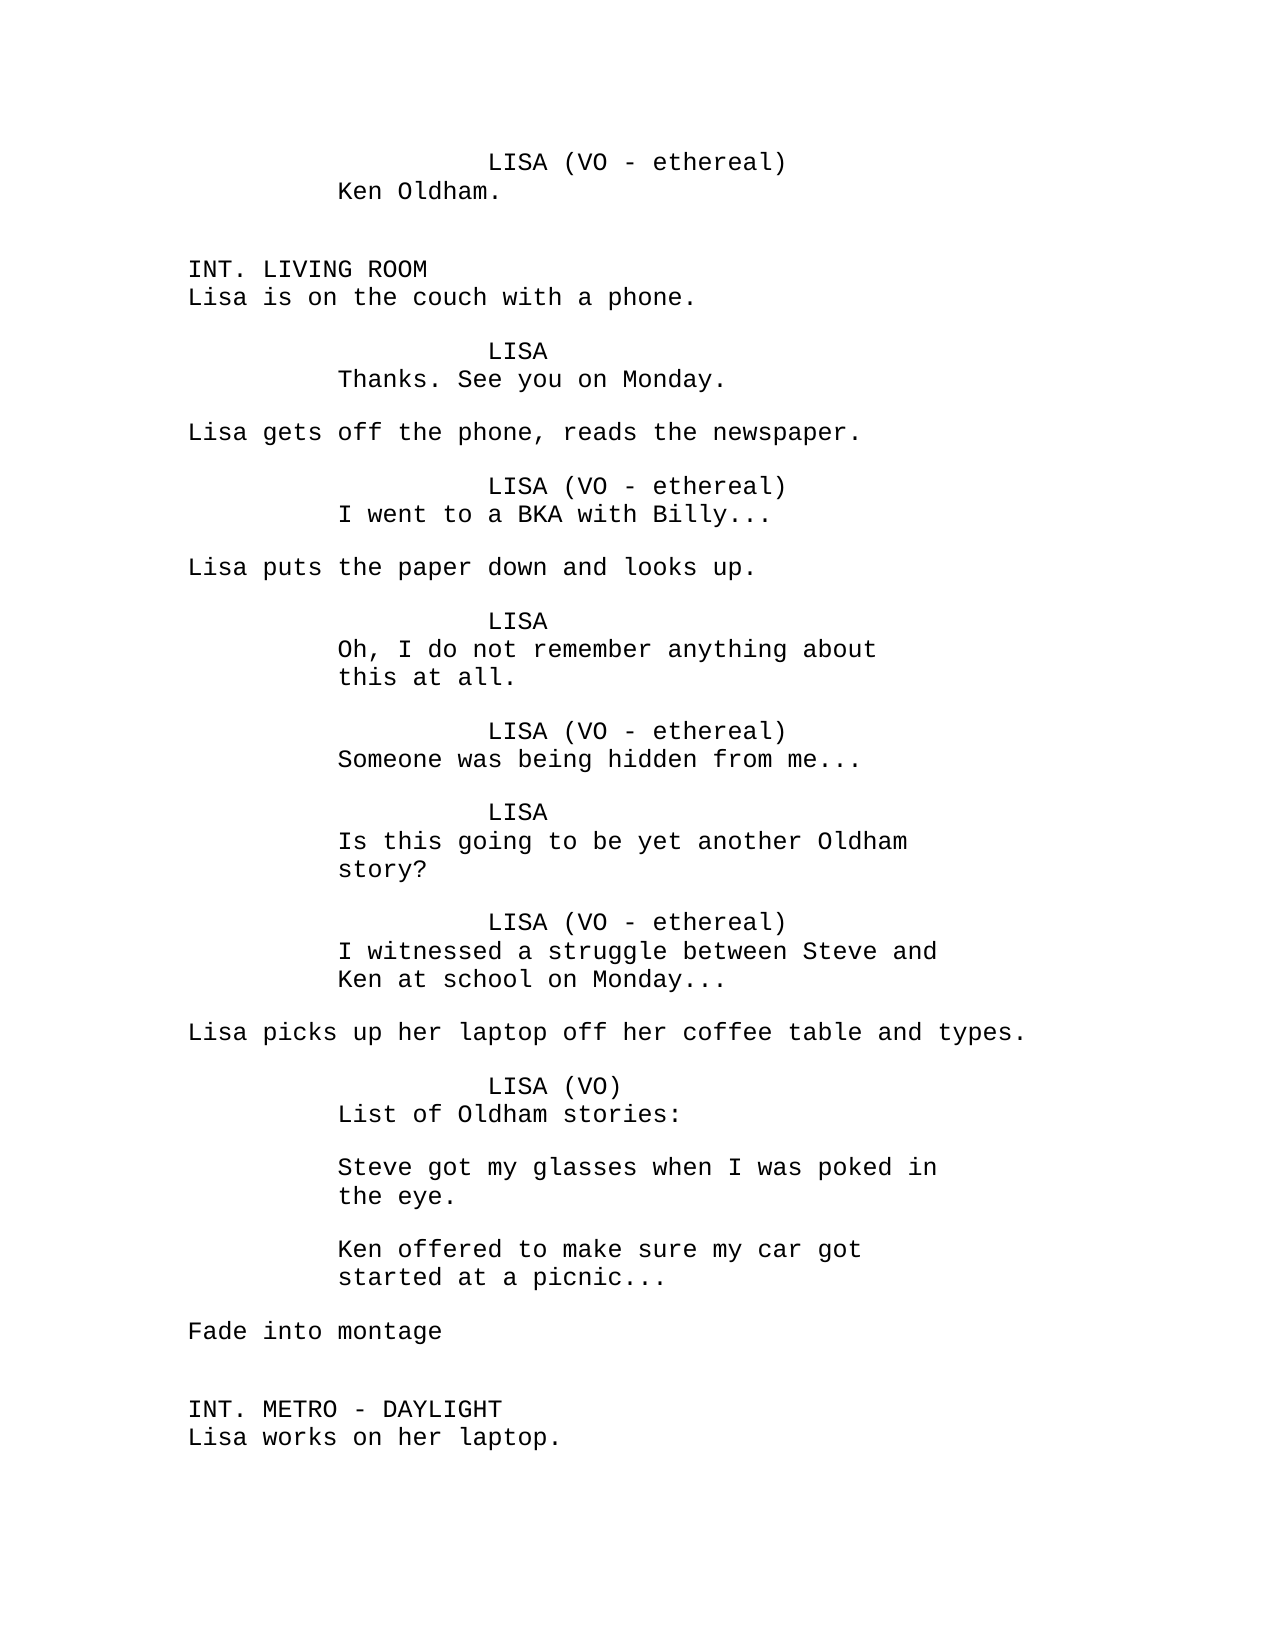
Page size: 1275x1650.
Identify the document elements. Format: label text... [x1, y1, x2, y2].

text LISA (VO - ethereal) [187, 910, 1087, 938]
text Thanks. See you on Monday. [337, 367, 937, 395]
subtitle INT. METRO - DAYLIGHT [187, 1397, 1087, 1425]
text List of Oldham stories: [337, 1102, 937, 1130]
text Someone was being hidden from me... [337, 747, 937, 775]
text Lisa is on the couch with a phone. [187, 285, 1087, 313]
text Lisa picks up her laptop off her coffee table and types. [187, 1020, 1087, 1048]
text LISA (VO) [187, 1073, 1087, 1102]
text I witnessed a struggle between Steve and Ken at school on Monday... [337, 938, 937, 995]
text Lisa works on her laptop. [187, 1425, 1087, 1453]
text Is this going to be yet another Oldham story? [337, 828, 937, 885]
text Lisa gets off the phone, reads the newspaper. [187, 420, 1087, 448]
text Oh, I do not remember anything about this at all. [337, 637, 937, 693]
text LISA [187, 608, 1087, 637]
text LISA [187, 338, 1087, 367]
subtitle INT. LIVING ROOM [187, 257, 1087, 285]
text Steve got my glasses when I was poked in the eye. [337, 1155, 937, 1212]
text I went to a BKA with Billy... [337, 502, 937, 530]
text LISA [187, 800, 1087, 828]
text Fade into montage [187, 1318, 1087, 1347]
text LISA (VO - ethereal) [187, 473, 1087, 502]
text LISA (VO - ethereal) [187, 150, 1087, 178]
text Ken offered to make sure my car got started at a picnic... [337, 1237, 937, 1293]
text Lisa puts the paper down and looks up. [187, 555, 1087, 583]
text Ken Oldham. [337, 178, 937, 207]
text LISA (VO - ethereal) [187, 718, 1087, 747]
